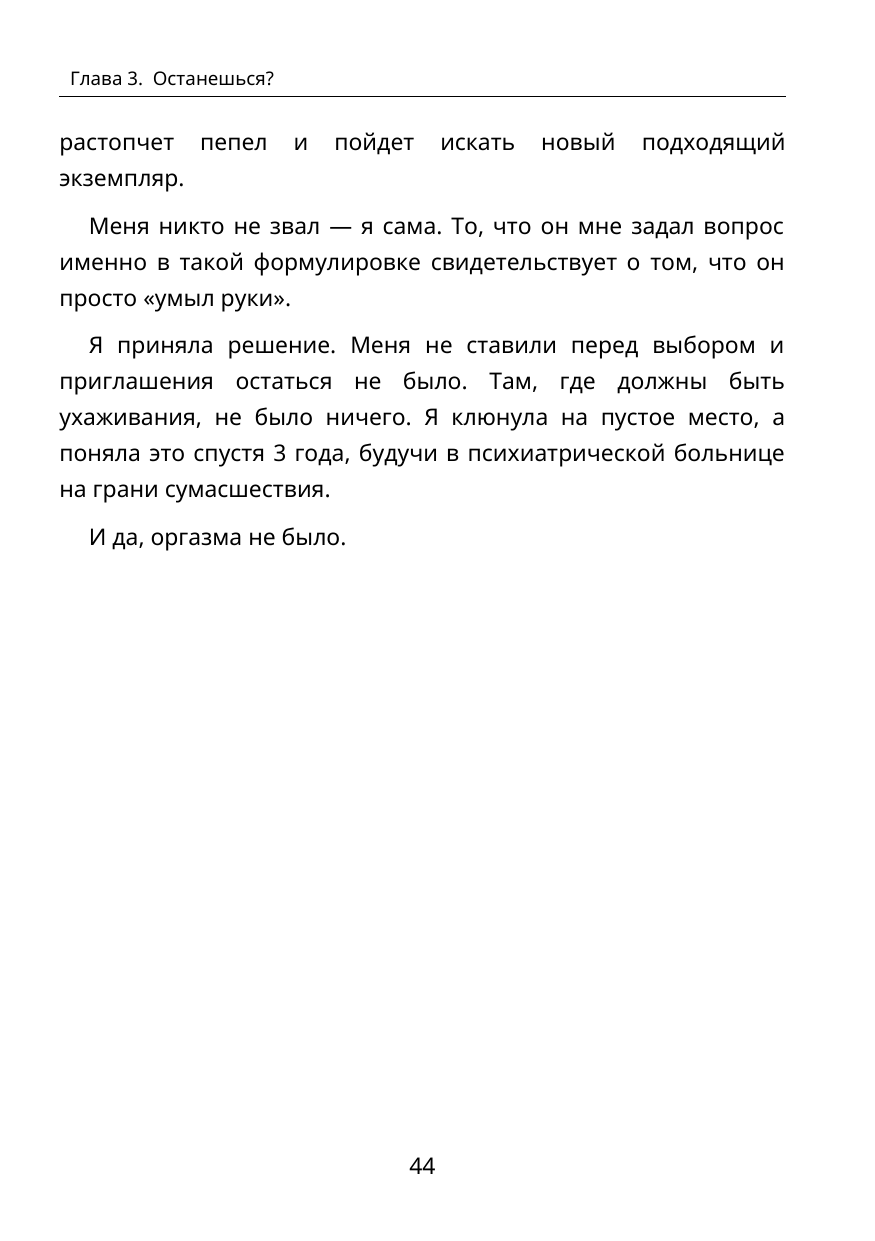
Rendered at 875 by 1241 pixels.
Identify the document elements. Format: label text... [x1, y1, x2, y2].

text И да, оргазма не было. [59, 521, 786, 552]
text растопчет пепел и пойдет искать новый подходящий экземпляр. [59, 126, 786, 193]
text Я приняла решение. Меня не ставили перед выбором и приглашения остаться не было. Там, где должны быть ухаживания, не было ничего. Я клюнула на пустое место, а поняла это спустя 3 года, будучи в психиатрической больнице на грани сумасшествия. [59, 329, 786, 504]
text Меня никто не звал — я сама. То, что он мне задал вопрос именно в такой формулировке свидетельствует о том, что он просто «умыл руки». [59, 210, 786, 313]
